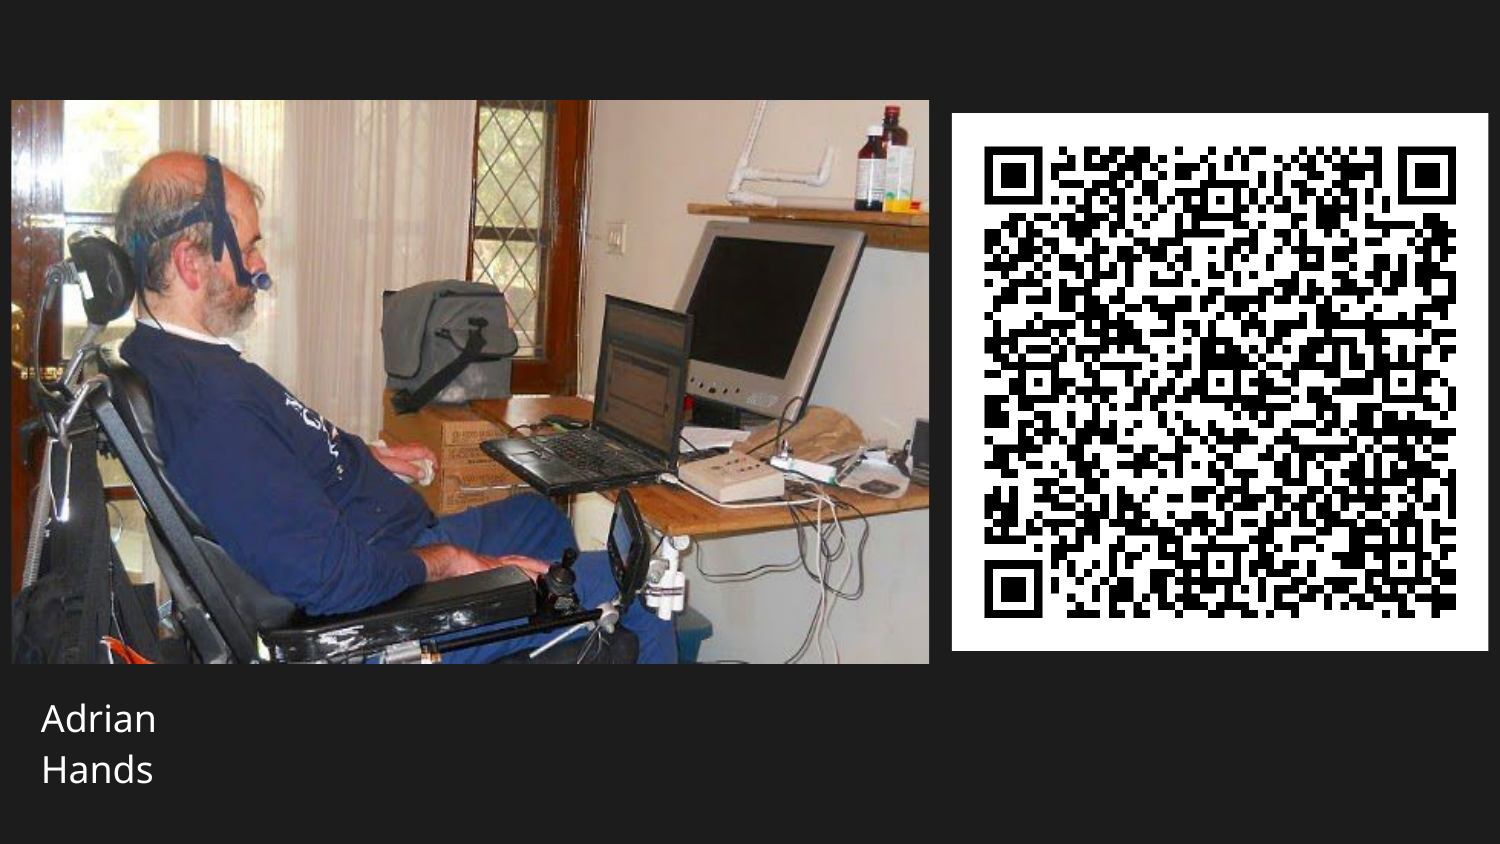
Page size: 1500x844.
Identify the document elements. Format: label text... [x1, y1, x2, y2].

text_box [951, 113, 1489, 651]
text_box Adrian Hands [25, 677, 231, 744]
text_box [11, 100, 930, 664]
